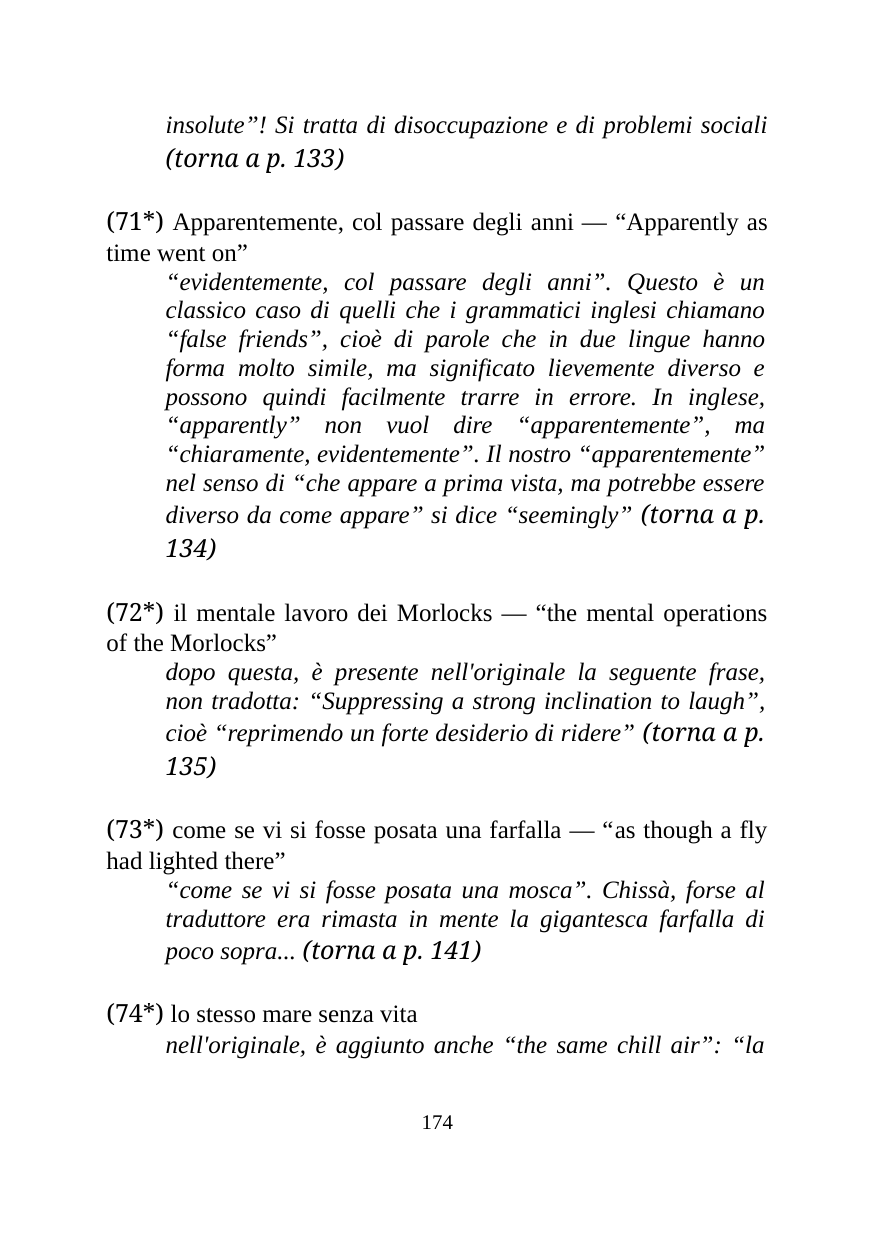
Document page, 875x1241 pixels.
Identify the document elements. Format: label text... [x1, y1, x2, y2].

text dopo questa, è presente nell'originale la seguente frase, non tradotta: “Suppressing a strong inclination to laugh”, cioè “reprimendo un forte desiderio di ridere” (torna a p. 135) [165, 657, 768, 783]
text insolute”! Si tratta di disoccupazione e di problemi sociali (torna a p. 133) [165, 106, 768, 174]
text (74*) lo stesso mare senza vita [106, 996, 768, 1030]
text “come se vi si fosse posata una mosca”. Chissà, forse al traduttore era rimasta in mente la gigantesca farfalla di poco sopra... (torna a p. 141) [165, 875, 768, 967]
text nell'originale, è aggiunto anche “the same chill air”: “la [165, 1030, 768, 1059]
text (71*) Apparentemente, col passare degli anni — “Apparently as time went on” [106, 204, 768, 267]
text (72*) il mentale lavoro dei Morlocks — “the mental operations of the Morlocks” [106, 594, 768, 657]
text (73*) come se vi si fosse posata una farfalla — “as though a fly had lighted there” [106, 812, 768, 875]
text “evidentemente, col passare degli anni”. Questo è un classico caso di quelli che i grammatici inglesi chiamano “false friends”, cioè di parole che in due lingue hanno forma molto simile, ma significato lievemente diverso e possono quindi facilmente trarre in errore. In inglese, “apparently” non vuol dire “apparentemente”, ma “chiaramente, evidentemente”. Il nostro “apparentemente” nel senso di “che appare a prima vista, ma potrebbe essere diverso da come appare” si dice “seemingly” (torna a p. 134) [165, 267, 768, 565]
